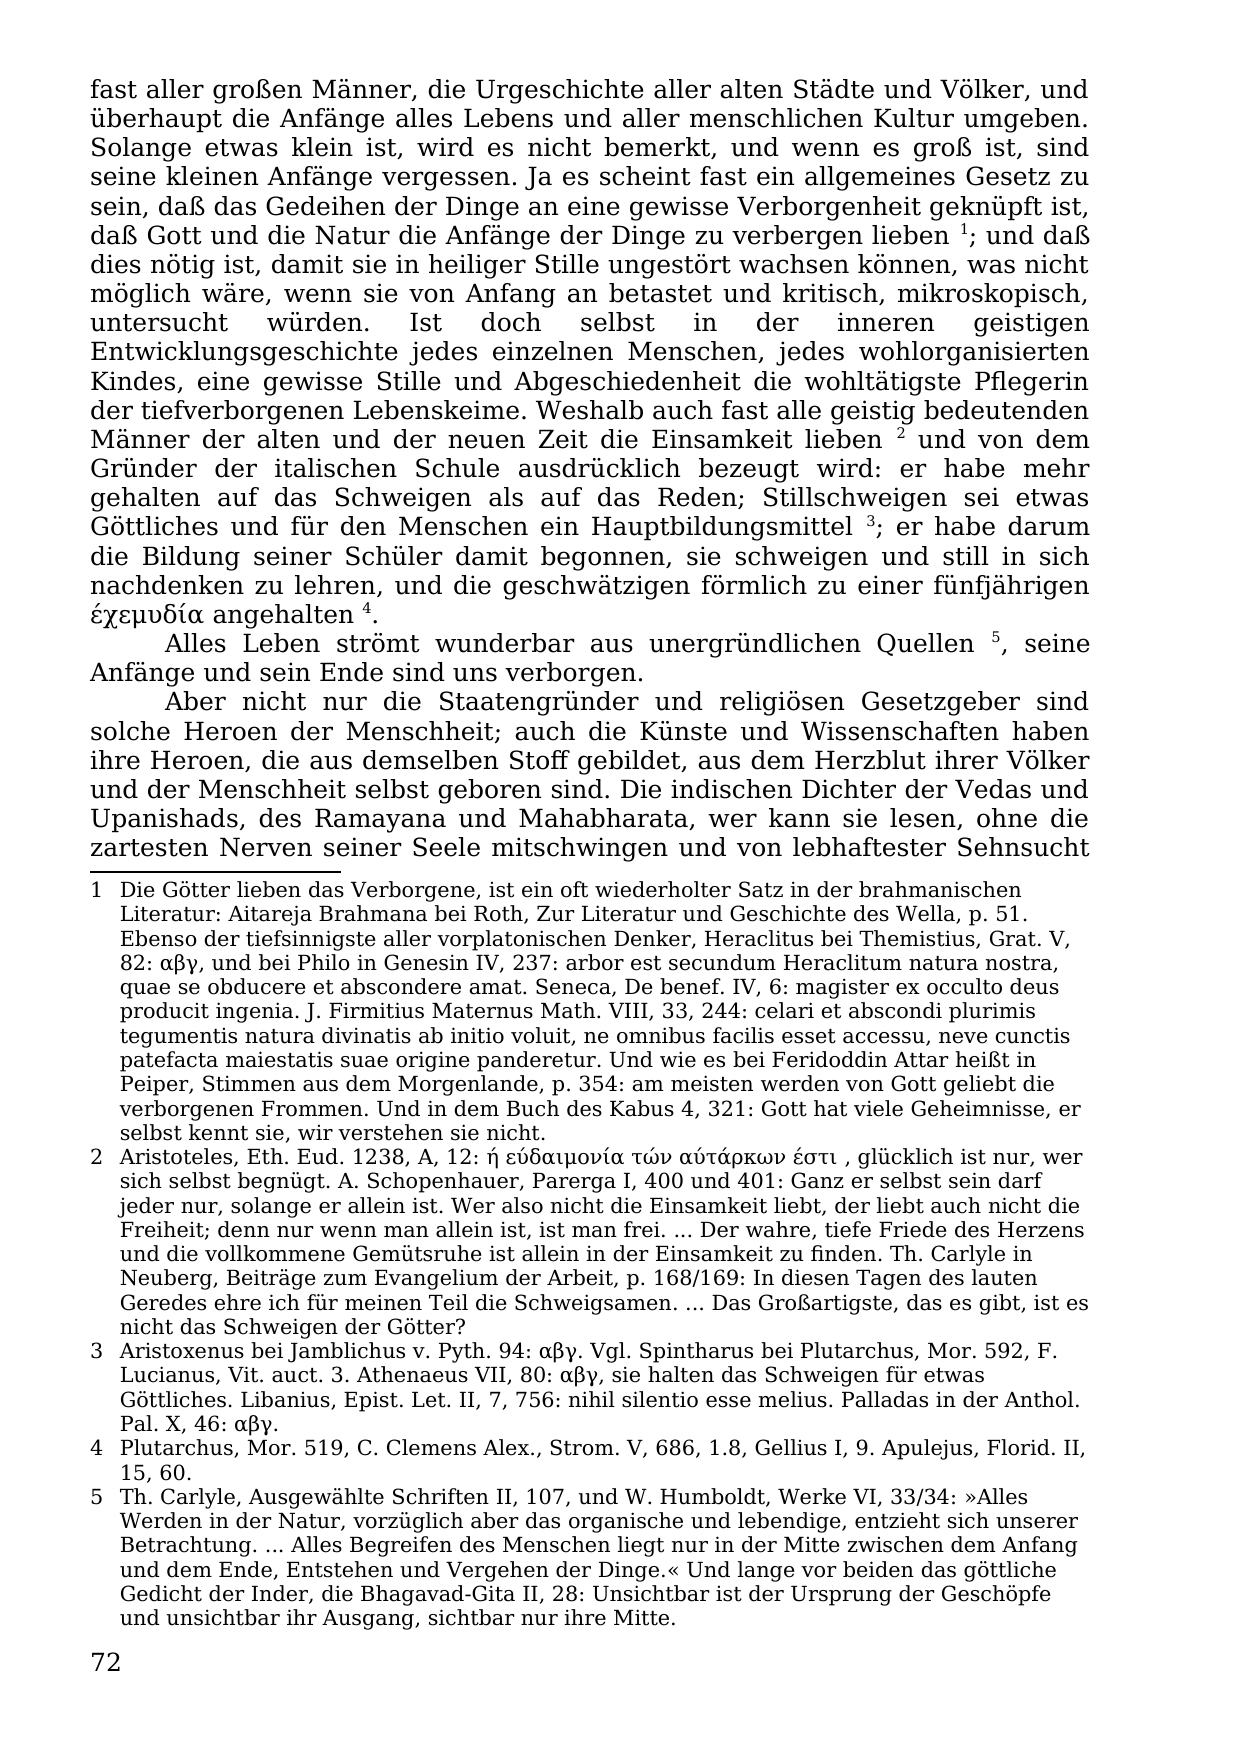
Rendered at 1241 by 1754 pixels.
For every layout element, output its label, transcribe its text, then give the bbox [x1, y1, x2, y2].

text Aber nicht nur die Staatengründer und religiösen Gesetzgeber sind solche Heroen der Menschheit; auch die Künste und Wissenschaften haben ihre Heroen, die aus demselben Stoff gebildet, aus dem Herzblut ihrer Völker und der Menschheit selbst geboren sind. Die indischen Dichter der Vedas und Upanishads, des Ramayana und Mahabharata, wer kann sie lesen, ohne die zartesten Nerven seiner Seele mitschwingen und von lebhaftester Sehnsucht [90, 687, 1091, 862]
text Aristoteles, Eth. Eud. 1238, A, 12: ή εύδαιμονία τών αύτάρκων έστι , glücklich ist nur, wer sich selbst begnügt. A. Schopenhauer, Parerga I, 400 und 401: Ganz er selbst sein darf jeder nur, solange er allein ist. Wer also nicht die Einsamkeit liebt, der liebt auch nicht die Freiheit; denn nur wenn man allein ist, ist man frei. ... Der wahre, tiefe Friede des Herzens und die vollkommene Gemütsruhe ist allein in der Einsamkeit zu finden. Th. Carlyle in Neuberg, Beiträge zum Evangelium der Arbeit, p. 168/169: In diesen Tagen des lauten Geredes ehre ich für meinen Teil die Schweigsamen. ... Das Großartigste, das es gibt, ist es nicht das Schweigen der Götter? [90, 1145, 1091, 1339]
text fast aller großen Männer, die Urgeschichte aller alten Städte und Völker, und überhaupt die Anfänge alles Lebens und aller menschlichen Kultur umgeben. Solange etwas klein ist, wird es nicht bemerkt, und wenn es groß ist, sind seine kleinen Anfänge vergessen. Ja es scheint fast ein allgemeines Gesetz zu sein, daß das Gedeihen der Dinge an eine gewisse Verborgenheit geknüpft ist, daß Gott und die Natur die Anfänge der Dinge zu verbergen lieben ; und daß dies nötig ist, damit sie in heiliger Stille ungestört wachsen können, was nicht möglich wäre, wenn sie von Anfang an betastet und kritisch, mikroskopisch, untersucht würden. Ist doch selbst in der inneren geistigen Entwicklungsgeschichte jedes einzelnen Menschen, jedes wohlorganisierten Kindes, eine gewisse Stille und Abgeschiedenheit die wohltätigste Pflegerin der tiefverborgenen Lebenskeime. Weshalb auch fast alle geistig bedeutenden Männer der alten und der neuen Zeit die Einsamkeit lieben und von dem Gründer der italischen Schule ausdrücklich bezeugt wird: er habe mehr gehalten auf das Schweigen als auf das Reden; Stillschweigen sei etwas Göttliches und für den Menschen ein Hauptbildungsmittel ; er habe darum die Bildung seiner Schüler damit begonnen, sie schweigen und still in sich nachdenken zu lehren, und die geschwätzigen förmlich zu einer fünfjährigen έχεμυδία angehalten . [90, 75, 1091, 629]
text Th. Carlyle, Ausgewählte Schriften II, 107, und W. Humboldt, Werke VI, 33/34: »Alles Werden in der Natur, vorzüglich aber das organische und lebendige, entzieht sich unserer Betrachtung. ... Alles Begreifen des Menschen liegt nur in der Mitte zwischen dem Anfang und dem Ende, Entstehen und Vergehen der Dinge.« Und lange vor beiden das göttliche Gedicht der Inder, die Bhagavad-Gita II, 28: Unsichtbar ist der Ursprung der Geschöpfe und unsichtbar ihr Ausgang, sichtbar nur ihre Mitte. [90, 1485, 1091, 1631]
text Alles Leben strömt wunderbar aus unergründlichen Quellen , seine Anfänge und sein Ende sind uns verborgen. [90, 629, 1091, 687]
text Plutarchus, Mor. 519, C. Clemens Alex., Strom. V, 686, 1.8, Gellius I, 9. Apulejus, Florid. II, 15, 60. [90, 1436, 1091, 1485]
text Aristoxenus bei Jamblichus v. Pyth. 94: αβγ. Vgl. Spintharus bei Plutarchus, Mor. 592, F. Lucianus, Vit. auct. 3. Athenaeus VII, 80: αβγ, sie halten das Schweigen für etwas Göttliches. Libanius, Epist. Let. II, 7, 756: nihil silentio esse melius. Palladas in der Anthol. Pal. X, 46: αβγ. [90, 1339, 1091, 1436]
text Die Götter lieben das Verborgene, ist ein oft wiederholter Satz in der brahmanischen Literatur: Aitareja Brahmana bei Roth, Zur Literatur und Geschichte des Wella, p. 51. Ebenso der tiefsinnigste aller vorplatonischen Denker, Heraclitus bei Themistius, Grat. V, 82: αβγ‚ und bei Philo in Genesin IV, 237: arbor est secundum Heraclitum natura nostra, quae se obducere et abscondere amat. Seneca, De benef. IV, 6: magister ex occulto deus producit ingenia. J. Firmitius Maternus Math. VIII, 33, 244: celari et abscondi plurimis tegumentis natura divinatis ab initio voluit, ne omnibus facilis esset accessu, neve cunctis patefacta maiestatis suae origine panderetur. Und wie es bei Feridoddin Attar heißt in Peiper, Stimmen aus dem Morgenlande, p. 354: am meisten werden von Gott geliebt die verborgenen Frommen. Und in dem Buch des Kabus 4, 321: Gott hat viele Geheimnisse, er selbst kennt sie, wir verstehen sie nicht. [90, 878, 1091, 1145]
